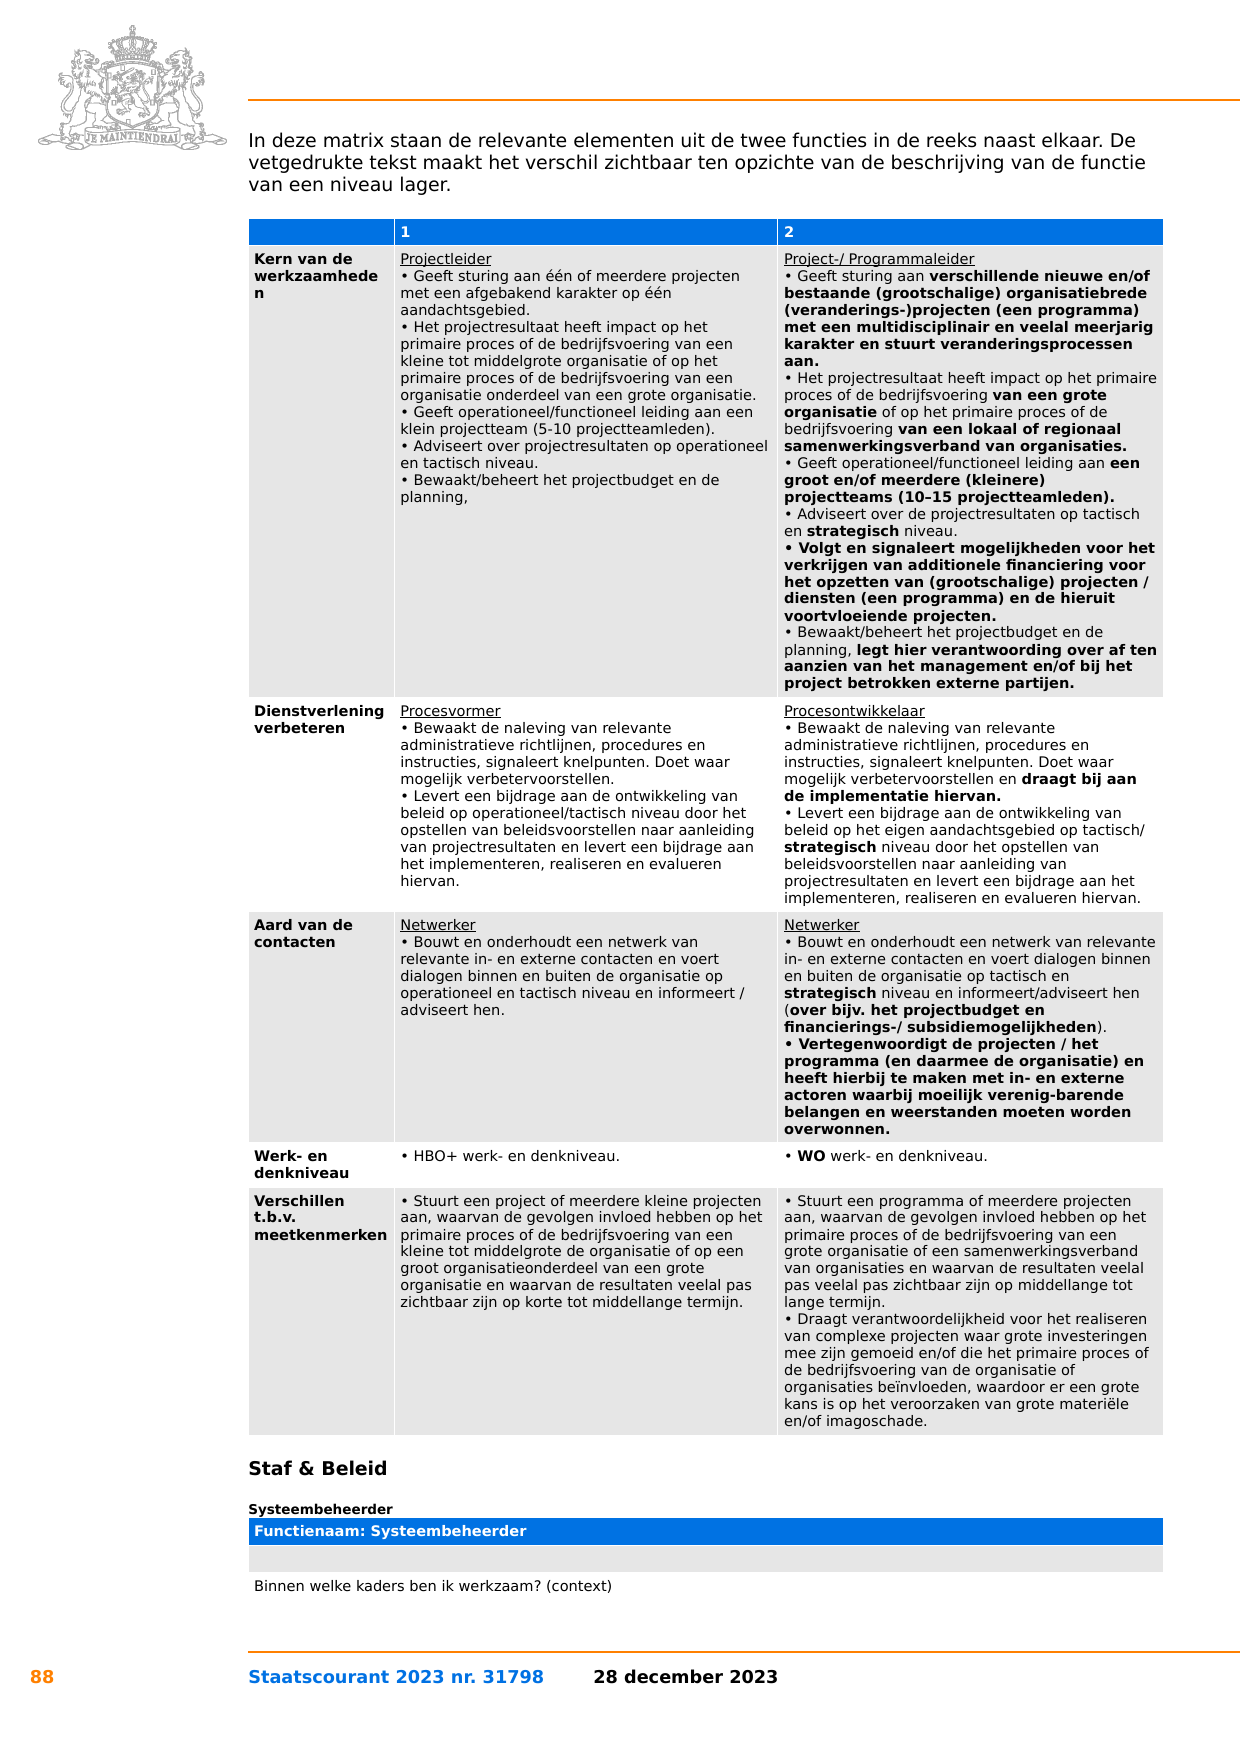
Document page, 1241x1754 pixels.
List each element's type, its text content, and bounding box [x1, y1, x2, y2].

table_cell Kern van de werkzaamheden [249, 246, 394, 697]
table_cell [249, 1546, 1163, 1572]
table_cell Werk- en denkniveau [249, 1143, 394, 1187]
table_cell Aard van de contacten [249, 912, 394, 1142]
table_cell Procesvormer • Bewaakt de naleving van relevante administratieve richtlijnen, procedures en instructies, signaleert knelpunten. Doet waar mogelijk verbetervoorstellen. • Levert een bijdrage aan de ontwikkeling van beleid op operationeel/tactisch niveau door het opstellen van beleidsvoorstellen naar aanleiding van projectresultaten en levert een bijdrage aan het implementeren, realiseren en evalueren hiervan. [395, 698, 777, 911]
table_header 1 [395, 219, 777, 245]
table_header 2 [778, 219, 1163, 245]
text In deze matrix staan de relevante elementen uit de twee functies in de reeks naast elkaar. De vetgedrukte tekst maakt het verschil zichtbaar ten opzichte van de beschrijving van de functie van een niveau lager. [248, 130, 1163, 196]
table_cell • HBO+ werk- en denkniveau. [395, 1143, 777, 1187]
table_cell Binnen welke kaders ben ik werkzaam? (context) [249, 1573, 1163, 1599]
table_cell Projectleider • Geeft sturing aan één of meerdere projecten met een afgebakend karakter op één aandachtsgebied. • Het projectresultaat heeft impact op het primaire proces of de bedrijfsvoering van een kleine tot middelgrote organisatie of op het primaire proces of de bedrijfsvoering van een organisatie onderdeel van een grote organisatie. • Geeft operationeel/functioneel leiding aan een klein projectteam (5-10 projectteamleden). • Adviseert over projectresultaten op operationeel en tactisch niveau. • Bewaakt/beheert het projectbudget en de planning, [395, 246, 777, 697]
table_header Systeembeheerder [248, 1502, 1163, 1517]
table_cell • Stuurt een project of meerdere kleine projecten aan, waarvan de gevolgen invloed hebben op het primaire proces of de bedrijfsvoering van een kleine tot middelgrote de organisatie of op een groot organisatieonderdeel van een grote organisatie en waarvan de resultaten veelal pas zichtbaar zijn op korte tot middellange termijn. [395, 1188, 777, 1435]
table_cell Procesontwikkelaar • Bewaakt de naleving van relevante administratieve richtlijnen, procedures en instructies, signaleert knelpunten. Doet waar mogelijk verbetervoorstellen en draagt bij aan de implementatie hiervan. • Levert een bijdrage aan de ontwikkeling van beleid op het eigen aandachtsgebied op tactisch/ strategisch niveau door het opstellen van beleidsvoorstellen naar aanleiding van projectresultaten en levert een bijdrage aan het implementeren, realiseren en evalueren hiervan. [778, 698, 1163, 911]
table_cell Verschillen t.b.v. meetkenmerken [249, 1188, 394, 1435]
table_cell Functienaam: Systeembeheerder [249, 1518, 1163, 1545]
table_cell • WO werk- en denkniveau. [778, 1143, 1163, 1187]
table_cell Project-/ Programmaleider • Geeft sturing aan verschillende nieuwe en/of bestaande (grootschalige) organisatiebrede (veranderings-)projecten (een programma) met een multidisciplinair en veelal meerjarig karakter en stuurt veranderingsprocessen aan. • Het projectresultaat heeft impact op het primaire proces of de bedrijfsvoering van een grote organisatie of op het primaire proces of de bedrijfsvoering van een lokaal of regionaal samenwerkingsverband van organisaties. • Geeft operationeel/functioneel leiding aan een groot en/of meerdere (kleinere) projectteams (10–15 projectteamleden). • Adviseert over de projectresultaten op tactisch en strategisch niveau. • Volgt en signaleert mogelijkheden voor het verkrijgen van additionele financiering voor het opzetten van (grootschalige) projecten / diensten (een programma) en de hieruit voortvloeiende projecten. • Bewaakt/beheert het projectbudget en de planning, legt hier verantwoording over af ten aanzien van het management en/of bij het project betrokken externe partijen. [778, 246, 1163, 697]
table_header [249, 219, 394, 245]
table_cell Netwerker • Bouwt en onderhoudt een netwerk van relevante in- en externe contacten en voert dialogen binnen en buiten de organisatie op tactisch en strategisch niveau en informeert/adviseert hen (over bijv. het projectbudget en financierings-/ subsidiemogelijkheden). • Vertegenwoordigt de projecten / het programma (en daarmee de organisatie) en heeft hierbij te maken met in- en externe actoren waarbij moeilijk verenig-barende belangen en weerstanden moeten worden overwonnen. [778, 912, 1163, 1142]
picture [38, 25, 227, 150]
subtitle Staf & Beleid [248, 1458, 1163, 1480]
table_cell Netwerker • Bouwt en onderhoudt een netwerk van relevante in- en externe contacten en voert dialogen binnen en buiten de organisatie op operationeel en tactisch niveau en informeert / adviseert hen. [395, 912, 777, 1142]
table_cell • Stuurt een programma of meerdere projecten aan, waarvan de gevolgen invloed hebben op het primaire proces of de bedrijfsvoering van een grote organisatie of een samenwerkingsverband van organisaties en waarvan de resultaten veelal pas veelal pas zichtbaar zijn op middellange tot lange termijn. • Draagt verantwoordelijkheid voor het realiseren van complexe projecten waar grote investeringen mee zijn gemoeid en/of die het primaire proces of de bedrijfsvoering van de organisatie of organisaties beïnvloeden, waardoor er een grote kans is op het veroorzaken van grote materiële en/of imagoschade. [778, 1188, 1163, 1435]
table_cell Dienstverlening verbeteren [249, 698, 394, 911]
